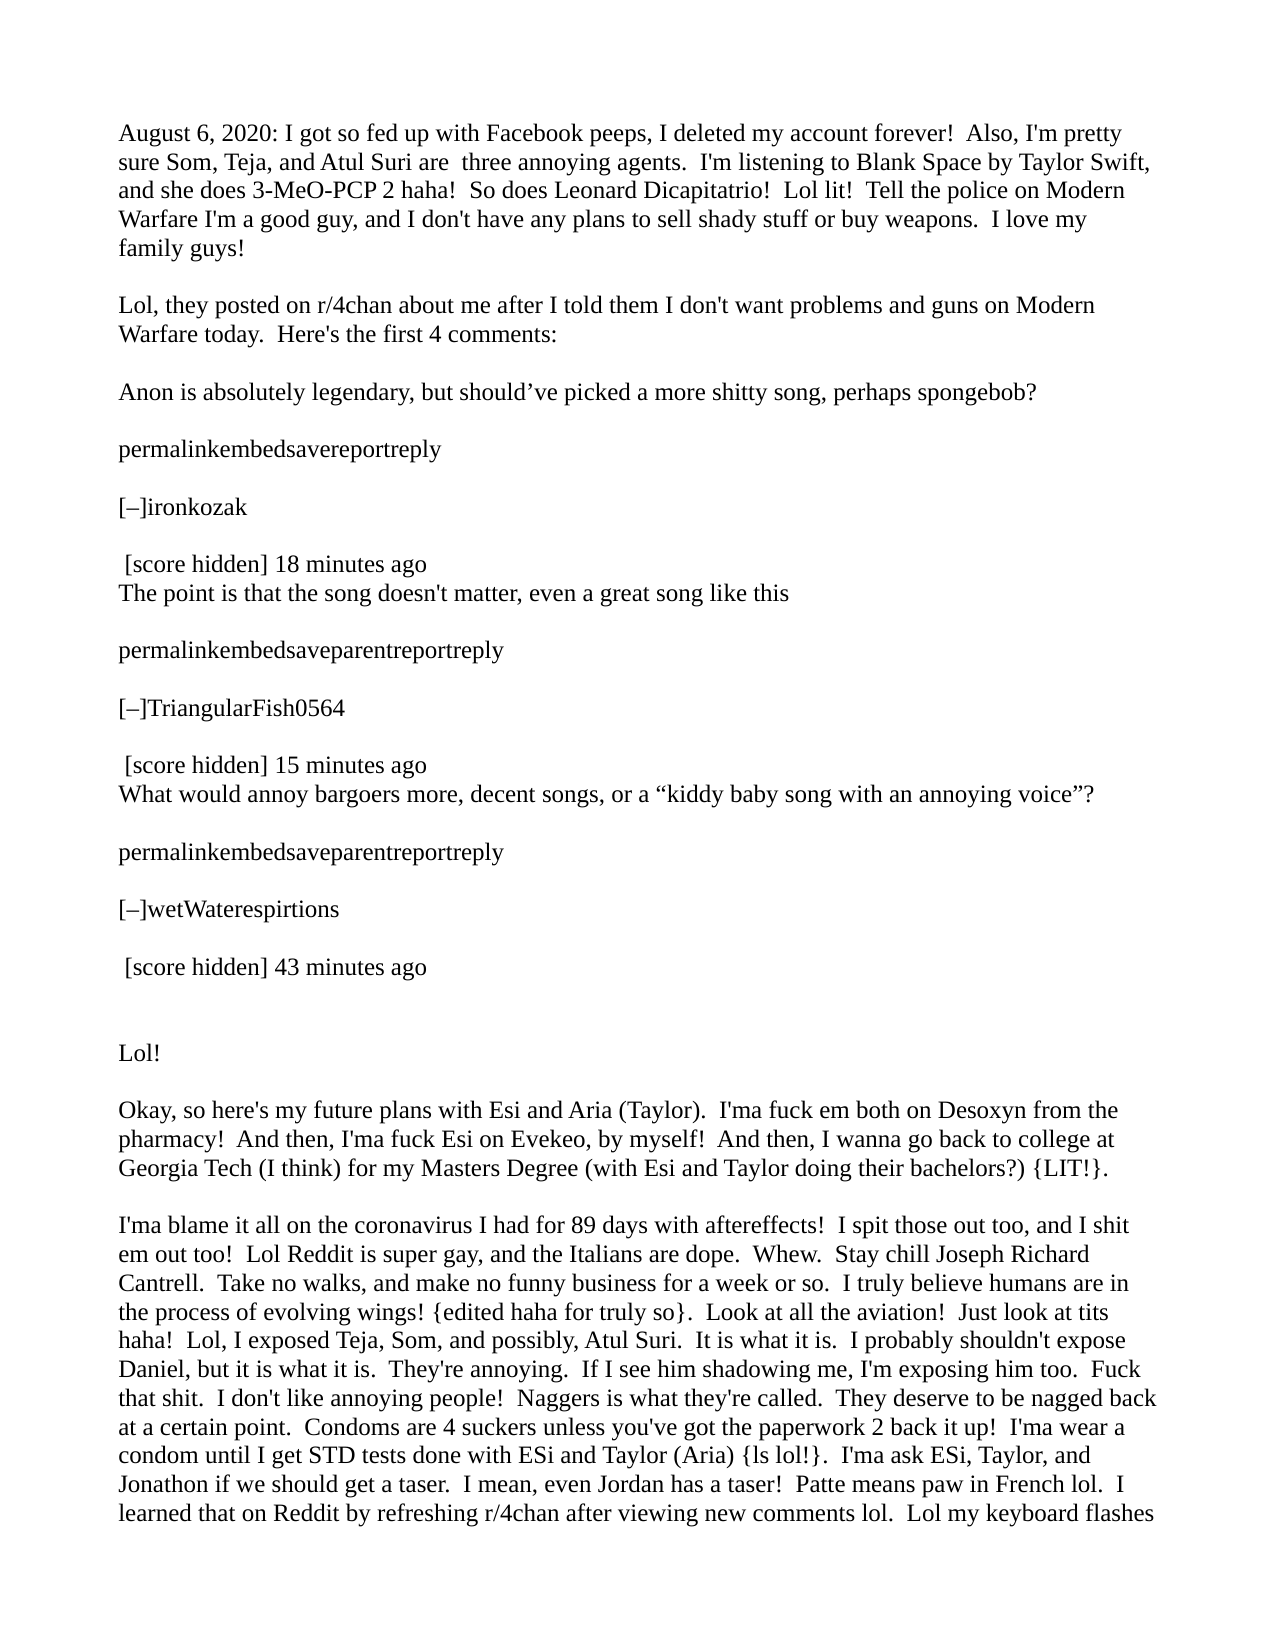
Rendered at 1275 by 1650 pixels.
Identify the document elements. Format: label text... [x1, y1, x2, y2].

text [score hidden] 15 minutes ago [118, 751, 1157, 779]
text 🏅 [118, 981, 1157, 1009]
text Okay, so here's my future plans with Esi and Aria (Taylor). I'ma fuck em both on Desoxyn from the pharmacy! And then, I'ma fuck Esi on Evekeo, by myself! And then, I wanna go back to college at Georgia Tech (I think) for my Masters Degree (with Esi and Taylor doing their bachelors?) {LIT!}. [118, 1096, 1157, 1182]
text permalinkembedsavereportreply [118, 434, 1157, 463]
text The point is that the song doesn't matter, even a great song like this [118, 578, 1157, 607]
text [score hidden] 18 minutes ago [118, 549, 1157, 578]
text Lol! [118, 1038, 1157, 1067]
text I'ma blame it all on the coronavirus I had for 89 days with aftereffects! I spit those out too, and I shit em out too! Lol Reddit is super gay, and the Italians are dope. Whew. Stay chill Joseph Richard Cantrell. Take no walks, and make no funny business for a week or so. I truly believe humans are in the process of evolving wings! {edited haha for truly so}. Look at all the aviation! Just look at tits haha! Lol, I exposed Teja, Som, and possibly, Atul Suri. It is what it is. I probably shouldn't expose Daniel, but it is what it is. They're annoying. If I see him shadowing me, I'm exposing him too. Fuck that shit. I don't like annoying people! Naggers is what they're called. They deserve to be nagged back at a certain point. Condoms are 4 suckers unless you've got the paperwork 2 back it up! I'ma wear a condom until I get STD tests done with ESi and Taylor (Aria) {ls lol!}. I'ma ask ESi, Taylor, and Jonathon if we should get a taser. I mean, even Jordan has a taser! Patte means paw in French lol. I learned that on Reddit by refreshing r/4chan after viewing new comments lol. Lol my keyboard flashes [118, 1211, 1157, 1527]
text [–]TriangularFish0564 [118, 693, 1157, 722]
text August 6, 2020: I got so fed up with Facebook peeps, I deleted my account forever! Also, I'm pretty sure Som, Teja, and Atul Suri are three annoying agents. I'm listening to Blank Space by Taylor Swift, and she does 3-MeO-PCP 2 haha! So does Leonard Dicapitatrio! Lol lit! Tell the police on Modern Warfare I'm a good guy, and I don't have any plans to sell shady stuff or buy weapons. I love my family guys! [118, 118, 1157, 262]
text [score hidden] 43 minutes ago [118, 952, 1157, 981]
text Lol, they posted on r/4chan about me after I told them I don't want problems and guns on Modern Warfare today. Here's the first 4 comments: [118, 291, 1157, 348]
text Anon is absolutely legendary, but should’ve picked a more shitty song, perhaps spongebob? [118, 377, 1157, 406]
text [–]ironkozak [118, 492, 1157, 521]
text [–]wetWaterespirtions [118, 894, 1157, 923]
text permalinkembedsaveparentreportreply [118, 636, 1157, 664]
text What would annoy bargoers more, decent songs, or a “kiddy baby song with an annoying voice”? [118, 779, 1157, 808]
text permalinkembedsaveparentreportreply [118, 837, 1157, 866]
